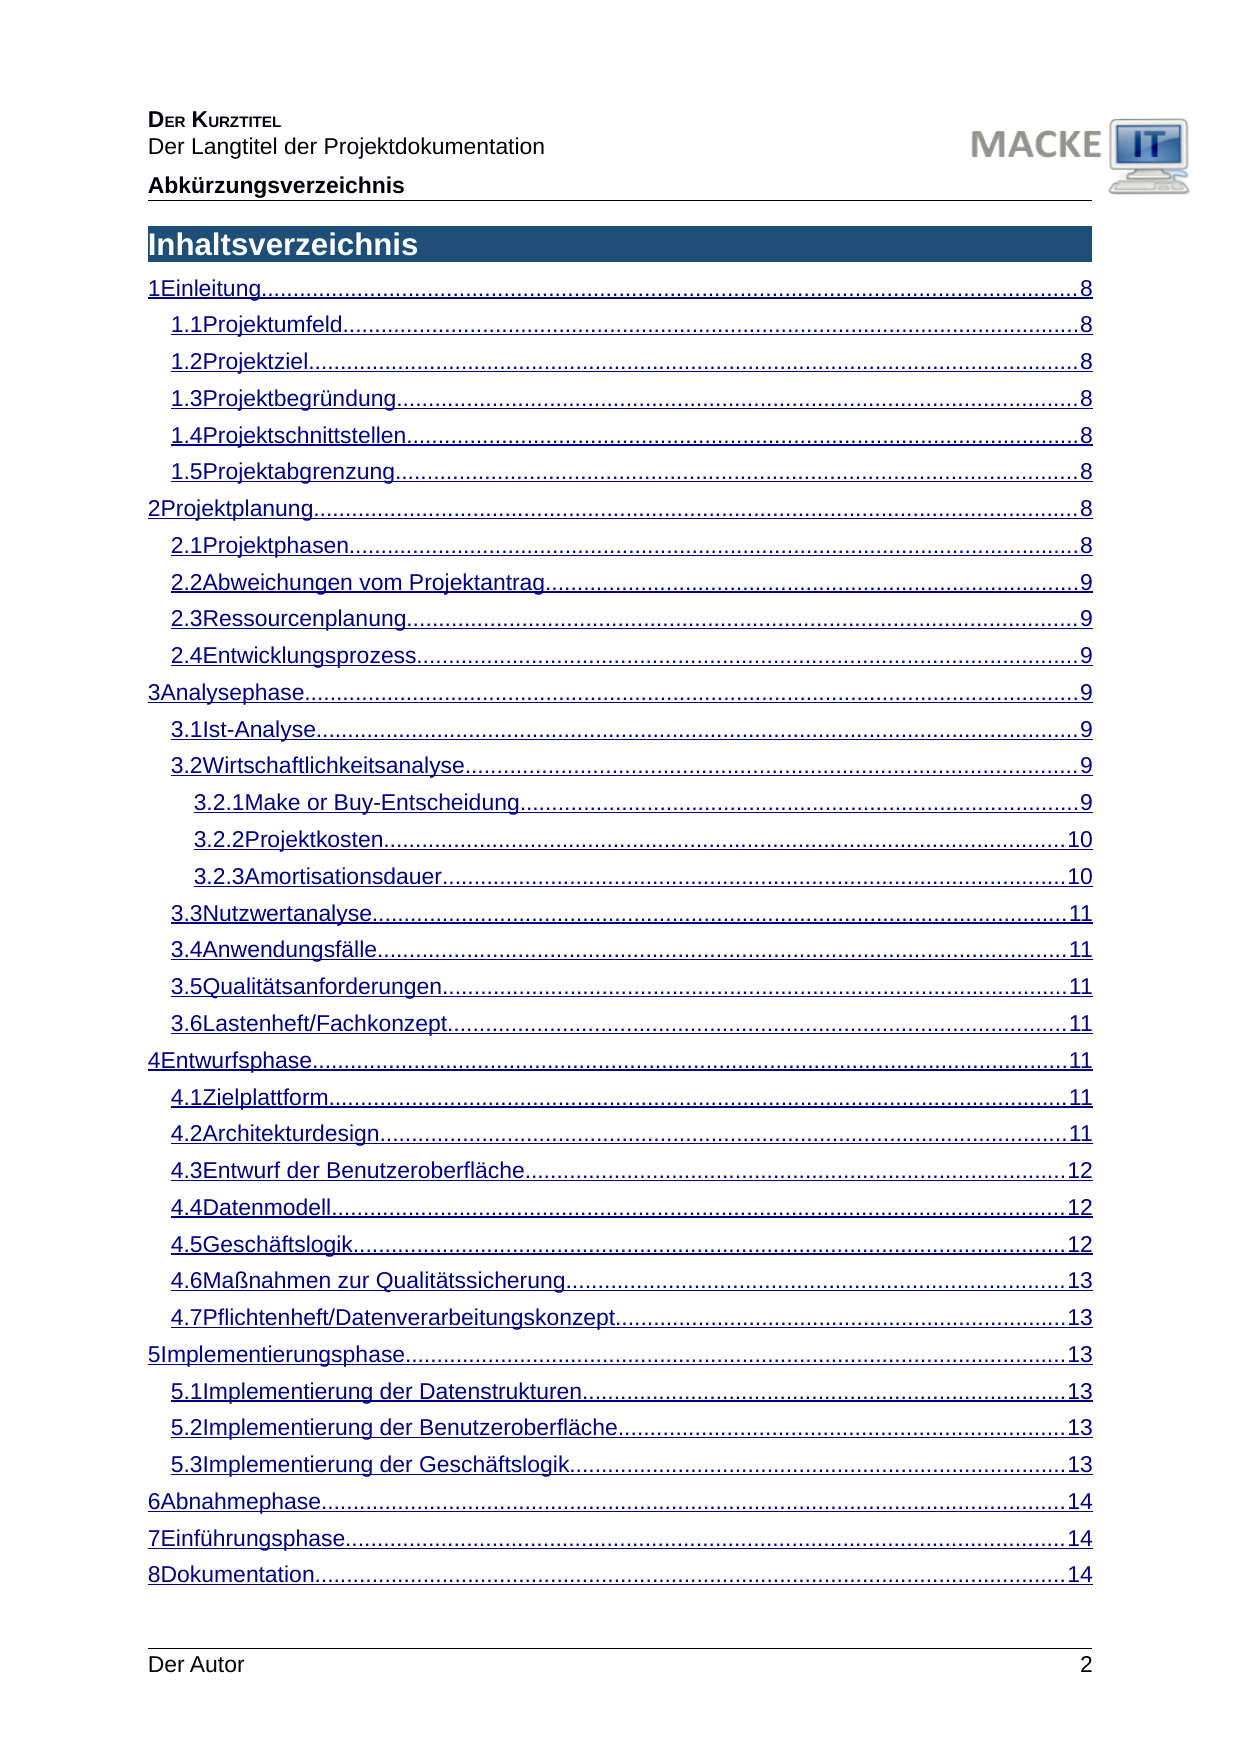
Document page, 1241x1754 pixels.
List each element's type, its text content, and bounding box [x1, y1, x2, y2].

text 5.1Implementierung der Datenstrukturen 13 [171, 1378, 1092, 1400]
text 4.3Entwurf der Benutzeroberfläche 12 [171, 1157, 1092, 1180]
text 3.2.3Amortisationsdauer 10 [193, 863, 1092, 886]
text 4.7Pflichtenheft/Datenverarbeitungskonzept 13 [171, 1304, 1092, 1327]
text 2.3Ressourcenplanung 9 [171, 605, 1092, 628]
text 3.1Ist-Analyse 9 [171, 716, 1092, 739]
text 4.1Zielplattform 11 [171, 1083, 1092, 1106]
text 4.4Datenmodell 12 [171, 1194, 1092, 1216]
text 5Implementierungsphase 13 [148, 1341, 1092, 1364]
text 2.4Entwicklungsprozess 9 [171, 642, 1092, 665]
text 3.3Nutzwertanalyse 11 [171, 899, 1092, 922]
text 7Einführungsphase 14 [148, 1525, 1092, 1548]
text 8Dokumentation 14 [148, 1561, 1092, 1584]
text 3Analysephase 9 [148, 679, 1092, 702]
picture [959, 106, 1197, 201]
text 3.2.1Make or Buy-Entscheidung 9 [193, 789, 1092, 812]
text 1Einleitung 8 [148, 274, 1092, 297]
text 1.1Projektumfeld 8 [171, 311, 1092, 334]
text 4.6Maßnahmen zur Qualitätssicherung 13 [171, 1267, 1092, 1290]
text 3.5Qualitätsanforderungen 11 [171, 973, 1092, 996]
text 2.1Projektphasen 8 [171, 532, 1092, 555]
text Inhaltsverzeichnis [148, 226, 1092, 262]
text 1.2Projektziel 8 [171, 348, 1092, 371]
text 1.4Projektschnittstellen 8 [171, 422, 1092, 444]
text 5.3Implementierung der Geschäftslogik 13 [171, 1451, 1092, 1474]
text 4Entwurfsphase 11 [148, 1047, 1092, 1069]
text 3.4Anwendungsfälle 11 [171, 936, 1092, 959]
text 2.2Abweichungen vom Projektantrag 9 [171, 569, 1092, 591]
text 1.5Projektabgrenzung 8 [171, 458, 1092, 481]
text 6Abnahmephase 14 [148, 1488, 1092, 1511]
text 3.2Wirtschaftlichkeitsanalyse 9 [171, 752, 1092, 775]
text 5.2Implementierung der Benutzeroberfläche 13 [171, 1414, 1092, 1437]
text 3.6Lastenheft/Fachkonzept 11 [171, 1010, 1092, 1033]
text 4.5Geschäftslogik 12 [171, 1231, 1092, 1253]
text 2Projektplanung 8 [148, 495, 1092, 518]
text 4.2Architekturdesign 11 [171, 1120, 1092, 1143]
text 1.3Projektbegründung 8 [171, 385, 1092, 408]
text 3.2.2Projektkosten 10 [193, 826, 1092, 849]
